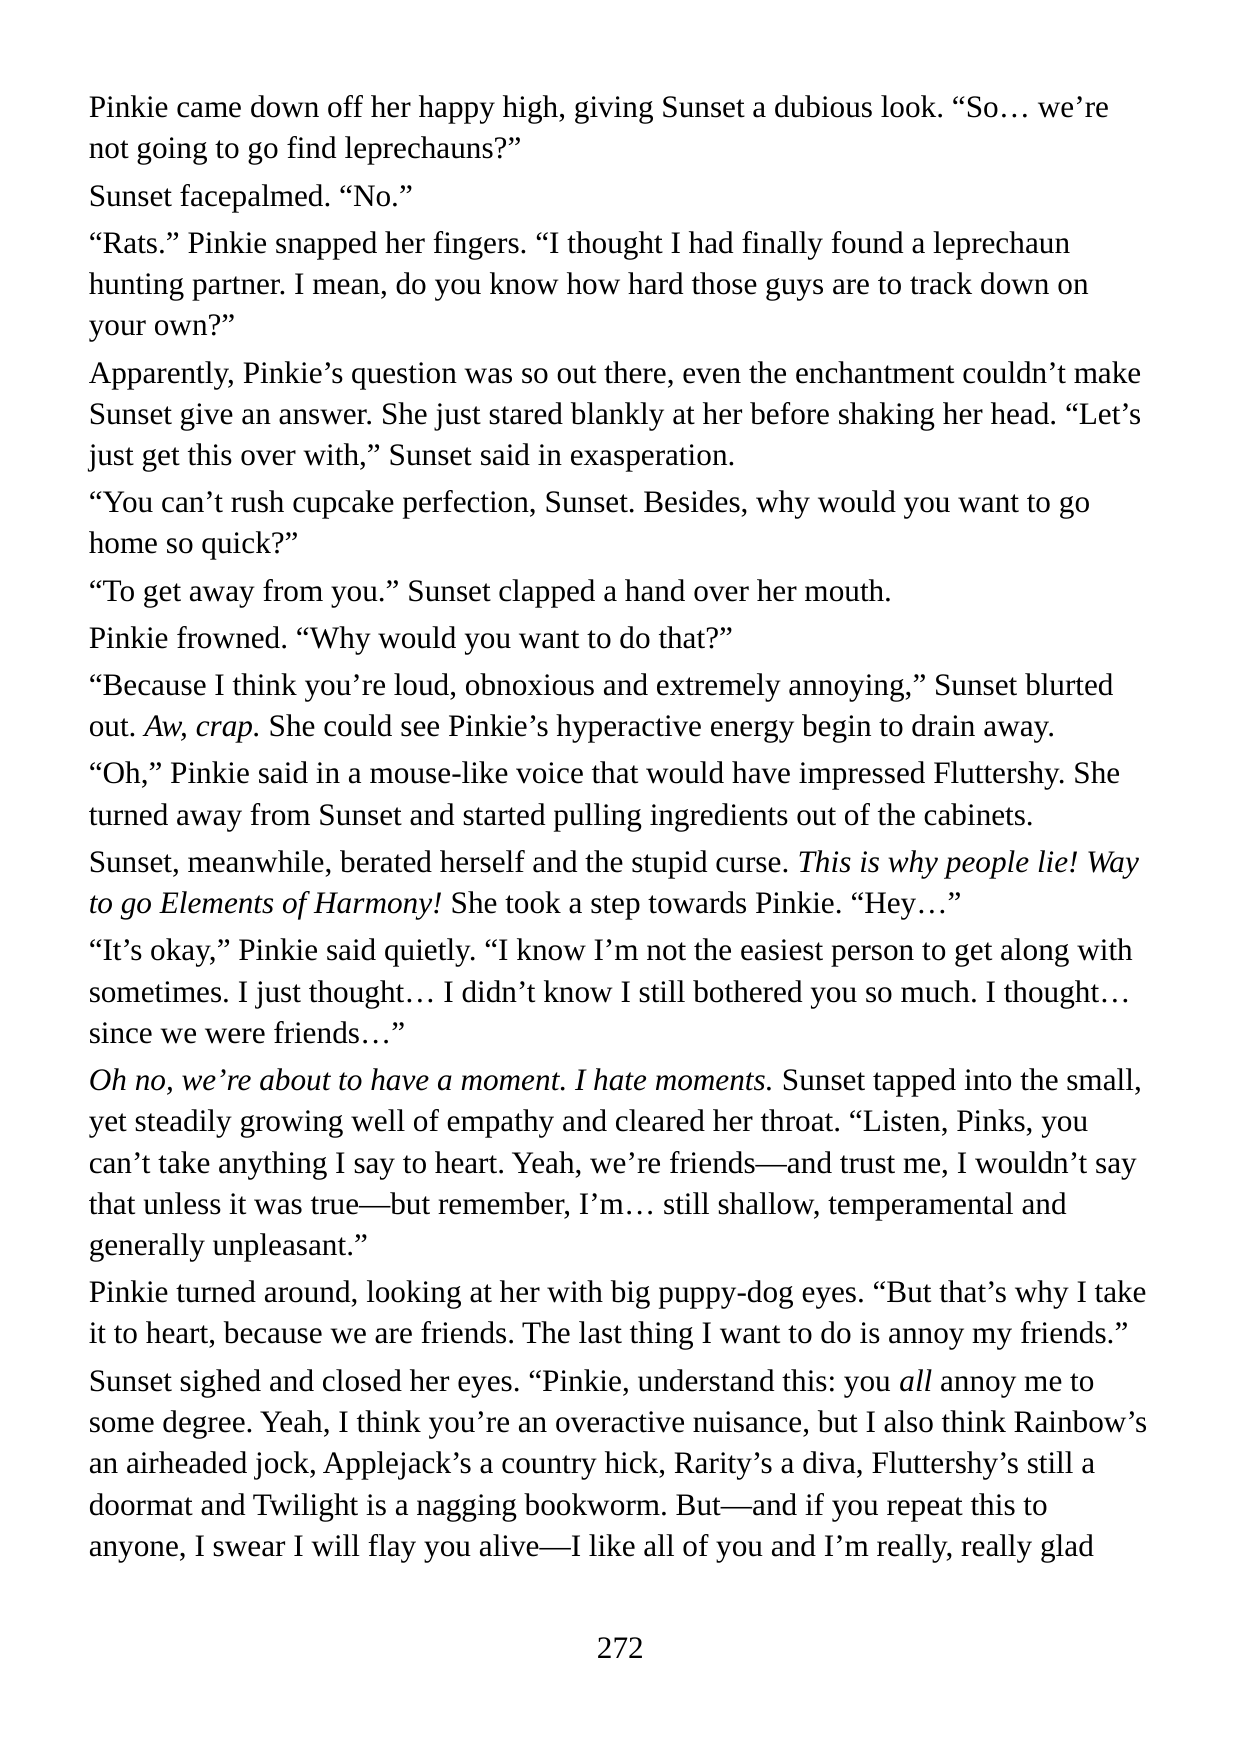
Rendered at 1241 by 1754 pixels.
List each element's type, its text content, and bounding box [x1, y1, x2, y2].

text “It’s okay,” Pinkie said quietly. “I know I’m not the easiest person to get along with sometimes. I just thought… I didn’t know I still bothered you so much. I thought… since we were friends…” [88, 932, 1152, 1050]
text “Because I think you’re loud, obnoxious and extremely annoying,” Sunset blurted out. Aw, crap. She could see Pinkie’s hyperactive energy begin to drain away. [88, 666, 1152, 743]
text Oh no, we’re about to have a moment. I hate moments. Sunset tapped into the small, yet steadily growing well of empathy and cleared her throat. “Listen, Pinks, you can’t take anything I say to heart. Yeah, we’re friends—and trust me, I wouldn’t say that unless it was true—but remember, I’m… still shallow, temperamental and generally unpleasant.” [88, 1061, 1152, 1262]
text “Oh,” Pinkie said in a mouse-like voice that would have impressed Fluttershy. She turned away from Sunset and started pulling ingredients out of the cabinets. [88, 755, 1152, 832]
text Pinkie turned around, looking at her with big puppy-dog eyes. “But that’s why I take it to heart, because we are friends. The last thing I want to do is annoy my friends.” [88, 1273, 1152, 1351]
text Pinkie came down off her happy high, giving Sunset a dubious look. “So… we’re not going to go find leprechauns?” [88, 88, 1152, 166]
text Sunset, meanwhile, berated herself and the stupid curse. This is why people lie! Way to go Elements of Harmony! She took a step towards Pinkie. “Hey…” [88, 843, 1152, 920]
text Sunset facepalmed. “No.” [88, 177, 1152, 213]
text Sunset sighed and closed her eyes. “Pinkie, understand this: you all annoy me to some degree. Yeah, I think you’re an overactive nuisance, but I also think Rainbow’s an airheaded jock, Applejack’s a country hick, Rarity’s a diva, Fluttershy’s still a doormat and Twilight is a nagging bookworm. But—and if you repeat this to anyone, I swear I will flay you alive—I like all of you and I’m really, really glad [88, 1362, 1152, 1563]
text “Rats.” Pinkie snapped her fingers. “I thought I had finally found a leprechaun hunting partner. I mean, do you know how hard those guys are to track down on your own?” [88, 224, 1152, 343]
text “You can’t rush cupcake perfection, Sunset. Besides, why would you want to go home so quick?” [88, 483, 1152, 561]
text Pinkie frowned. “Why would you want to do that?” [88, 619, 1152, 655]
text Apparently, Pinkie’s question was so out there, even the enchantment couldn’t make Sunset give an answer. She just stared blankly at her before shaking her head. “Let’s just get this over with,” Sunset said in exasperation. [88, 354, 1152, 472]
text “To get away from you.” Sunset clapped a hand over her mouth. [88, 572, 1152, 608]
